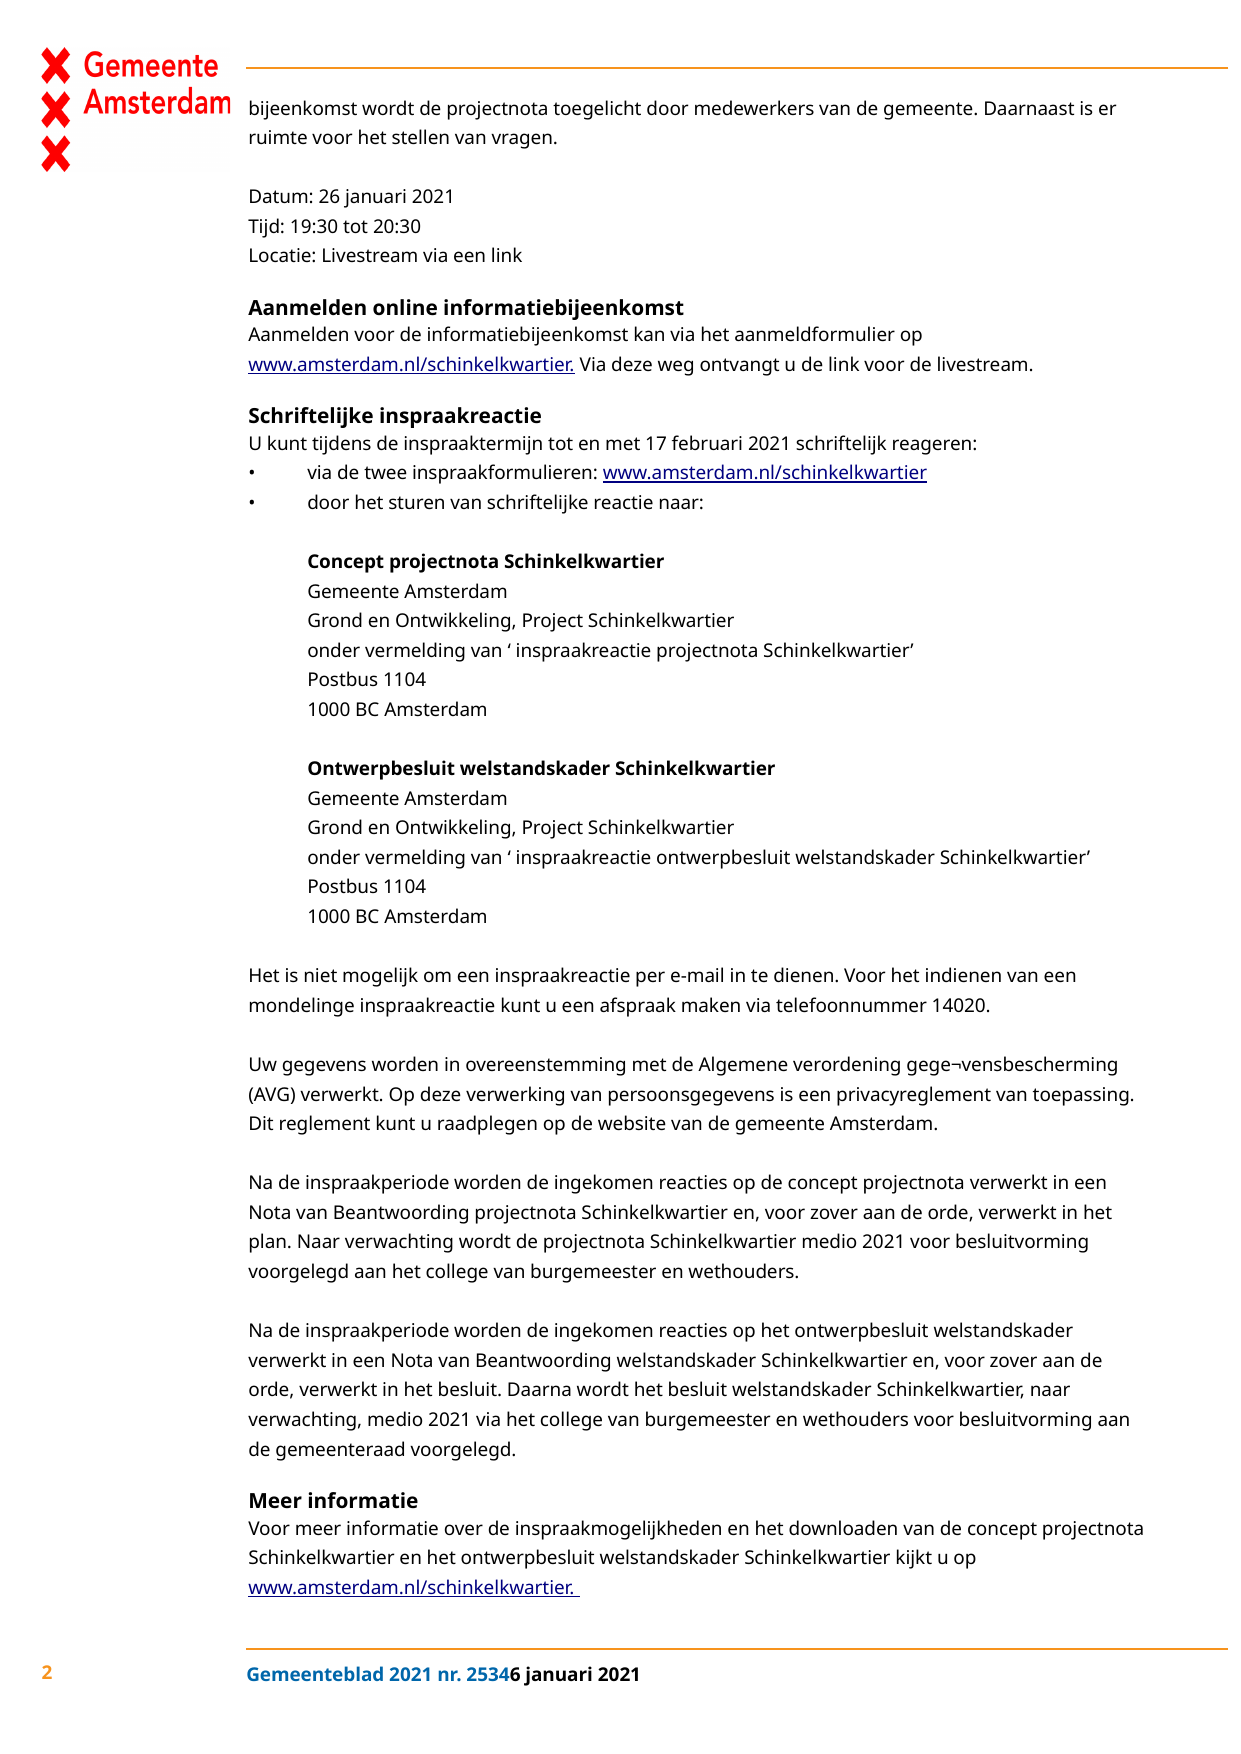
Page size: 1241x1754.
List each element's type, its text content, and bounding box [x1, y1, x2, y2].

list 1000 BC Amsterdam [248, 696, 1152, 722]
list Gemeente Amsterdam [248, 578, 1152, 604]
text Tijd: 19:30 tot 20:30 [248, 213, 1152, 239]
list via de twee inspraakformulieren: www.amsterdam.nl/schinkelkwartier [248, 459, 1152, 485]
list Postbus 1104 [248, 874, 1152, 899]
list Postbus 1104 [248, 667, 1152, 692]
picture [41, 47, 231, 172]
list Gemeente Amsterdam [248, 785, 1152, 811]
text bijeenkomst wordt de projectnota toegelicht door medewerkers van de gemeente. Daarnaast is er ruimte voor het stellen van vragen. [248, 95, 1152, 150]
text U kunt tijdens de inspraaktermijn tot en met 17 februari 2021 schriftelijk reageren: [248, 430, 1152, 456]
text Uw gegevens worden in overeenstemming met de Algemene verordening gege¬vensbescherming (AVG) verwerkt. Op deze verwerking van persoonsgegevens is een privacyreglement van toepassing. Dit reglement kunt u raadplegen op de website van de gemeente Amsterdam. [248, 1051, 1152, 1136]
text Aanmelden online informatiebijeenkomst [248, 293, 1152, 322]
text Meer informatie [248, 1486, 1152, 1515]
list door het sturen van schriftelijke reactie naar: [248, 489, 1152, 515]
text Datum: 26 januari 2021 [248, 183, 1152, 209]
list 1000 BC Amsterdam [248, 903, 1152, 929]
text Na de inspraakperiode worden de ingekomen reacties op de concept projectnota verwerkt in een Nota van Beantwoording projectnota Schinkelkwartier en, voor zover aan de orde, verwerkt in het plan. Naar verwachting wordt de projectnota Schinkelkwartier medio 2021 voor besluitvorming voorgelegd aan het college van burgemeester en wethouders. [248, 1169, 1152, 1284]
list onder vermelding van ‘ inspraakreactie projectnota Schinkelkwartier’ [248, 637, 1152, 663]
text Schriftelijke inspraakreactie [248, 402, 1152, 430]
text Voor meer informatie over de inspraakmogelijkheden en het downloaden van de concept projectnota Schinkelkwartier en het ontwerpbesluit welstandskader Schinkelkwartier kijkt u op www.amsterdam.nl/schinkelkwartier. [248, 1515, 1152, 1599]
list Concept projectnota Schinkelkwartier [248, 548, 1152, 574]
text Locatie: Livestream via een link [248, 243, 1152, 268]
list onder vermelding van ‘ inspraakreactie ontwerpbesluit welstandskader Schinkelkwartier’ [248, 844, 1152, 870]
list Grond en Ontwikkeling, Project Schinkelkwartier [248, 814, 1152, 840]
list Grond en Ontwikkeling, Project Schinkelkwartier [248, 607, 1152, 633]
text Het is niet mogelijk om een inspraakreactie per e-mail in te dienen. Voor het indienen van een mondelinge inspraakreactie kunt u een afspraak maken via telefoonnummer 14020. [248, 962, 1152, 1018]
list Ontwerpbesluit welstandskader Schinkelkwartier [248, 755, 1152, 781]
text Na de inspraakperiode worden de ingekomen reacties op het ontwerpbesluit welstandskader verwerkt in een Nota van Beantwoording welstandskader Schinkelkwartier en, voor zover aan de orde, verwerkt in het besluit. Daarna wordt het besluit welstandskader Schinkelkwartier, naar verwachting, medio 2021 via het college van burgemeester en wethouders voor besluitvorming aan de gemeenteraad voorgelegd. [248, 1317, 1152, 1462]
text Aanmelden voor de informatiebijeenkomst kan via het aanmeldformulier op www.amsterdam.nl/schinkelkwartier. Via deze weg ontvangt u de link voor de livestream. [248, 322, 1152, 377]
